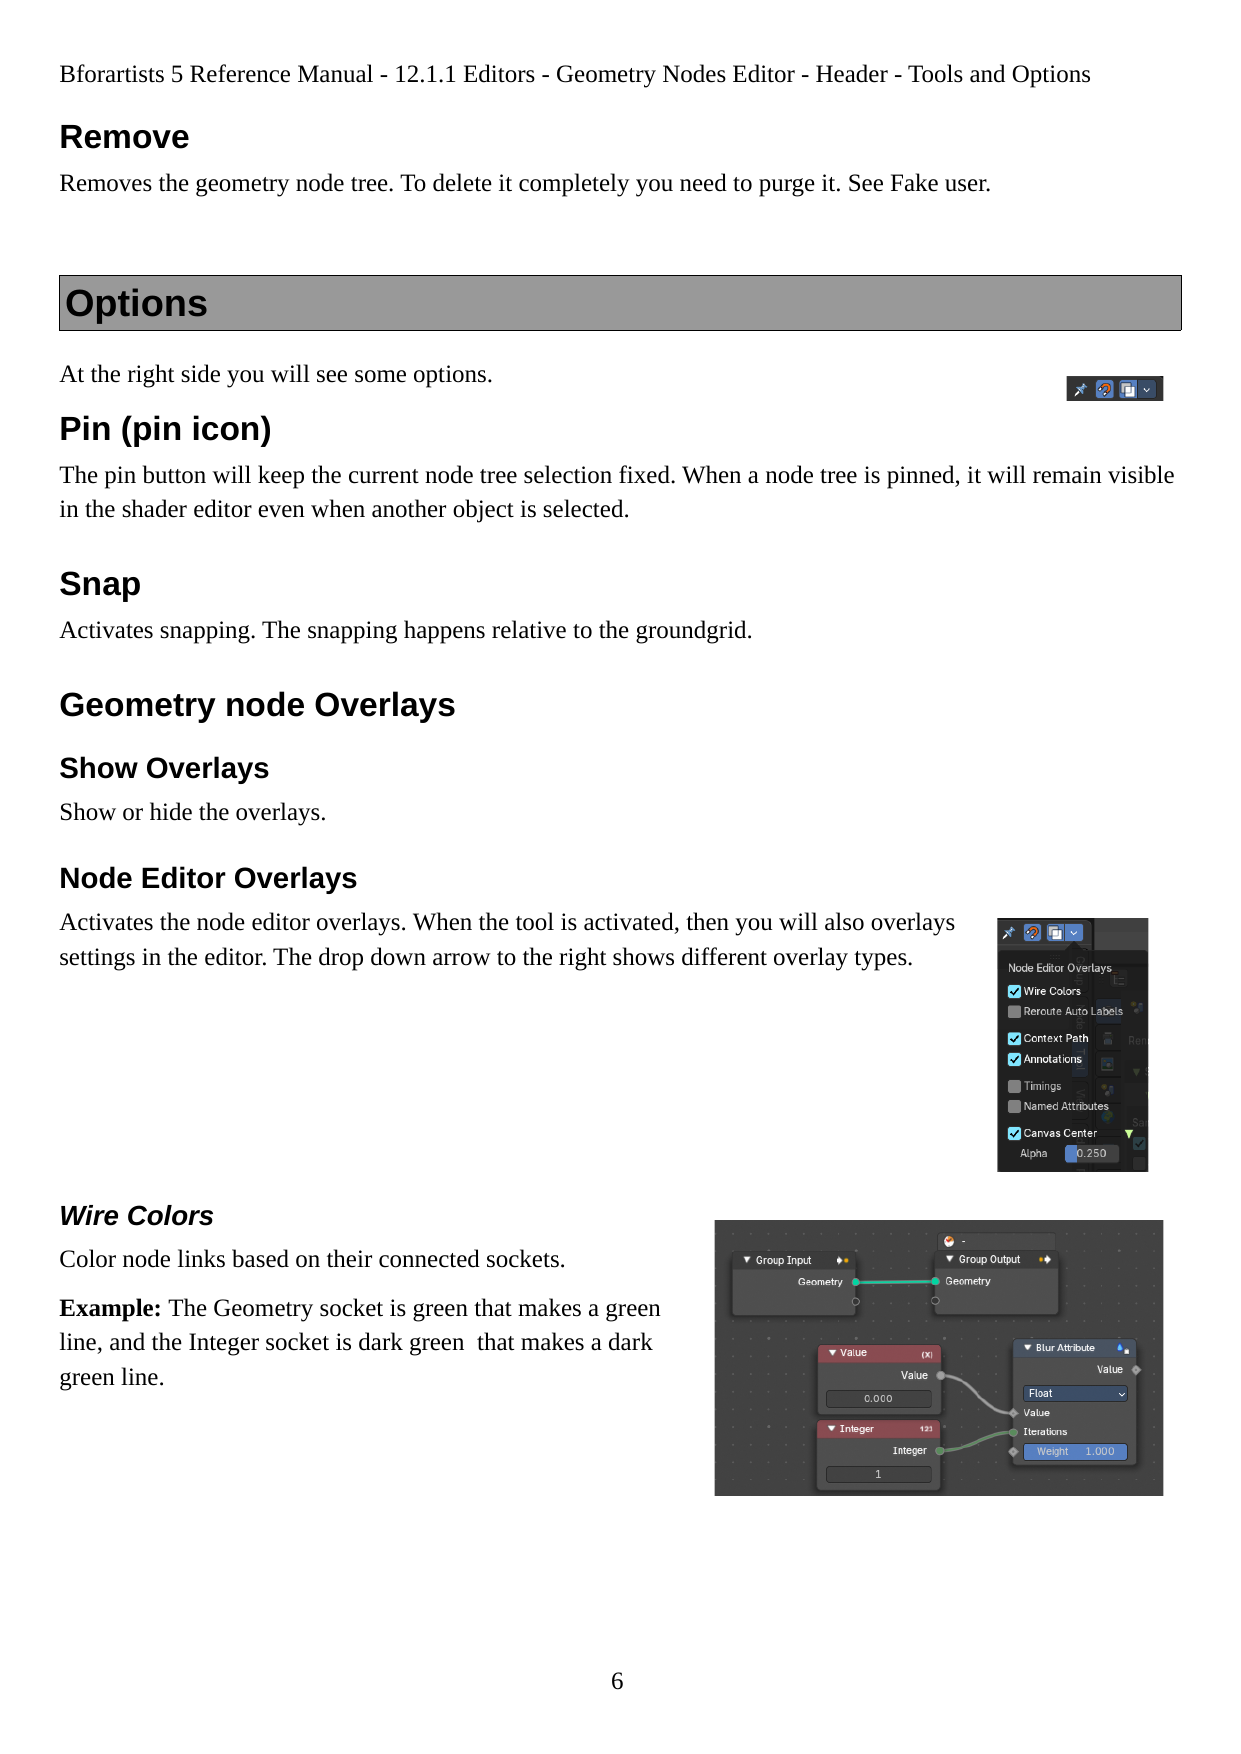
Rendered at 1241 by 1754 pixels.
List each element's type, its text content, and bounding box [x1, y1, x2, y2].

subtitle Node Editor Overlays [59, 861, 1181, 894]
text Activates snapping. The snapping happens relative to the groundgrid. [59, 615, 1181, 644]
subtitle Show Overlays [59, 751, 1181, 785]
subtitle Snap [59, 564, 1181, 603]
picture [714, 1220, 1164, 1496]
subtitle Geometry node Overlays [59, 685, 1181, 724]
table_header Options [60, 276, 1181, 330]
subtitle Wire Colors [59, 1199, 1181, 1231]
subtitle Remove [59, 117, 1181, 156]
text Removes the geometry node tree. To delete it completely you need to purge it. See Fake user. [59, 168, 1181, 197]
text Example: The Geometry socket is green that makes a green line, and the Integer socket is dark green that makes a dark green line. [59, 1293, 714, 1391]
text At the right side you will see some options. [59, 359, 1181, 388]
text Activates the node editor overlays. When the tool is activated, then you will also overlays settings in the editor. The drop down arrow to the right shows different overlay types. [59, 907, 1181, 970]
picture [997, 918, 1149, 1172]
picture [1066, 376, 1164, 401]
text The pin button will keep the current node tree selection fixed. When a node tree is pinned, it will remain visible in the shader editor even when another object is selected. [59, 460, 1181, 523]
text Show or hide the overlays. [59, 797, 1181, 826]
subtitle Pin (pin icon) [59, 409, 1181, 447]
text Color node links based on their connected sockets. [59, 1244, 714, 1272]
